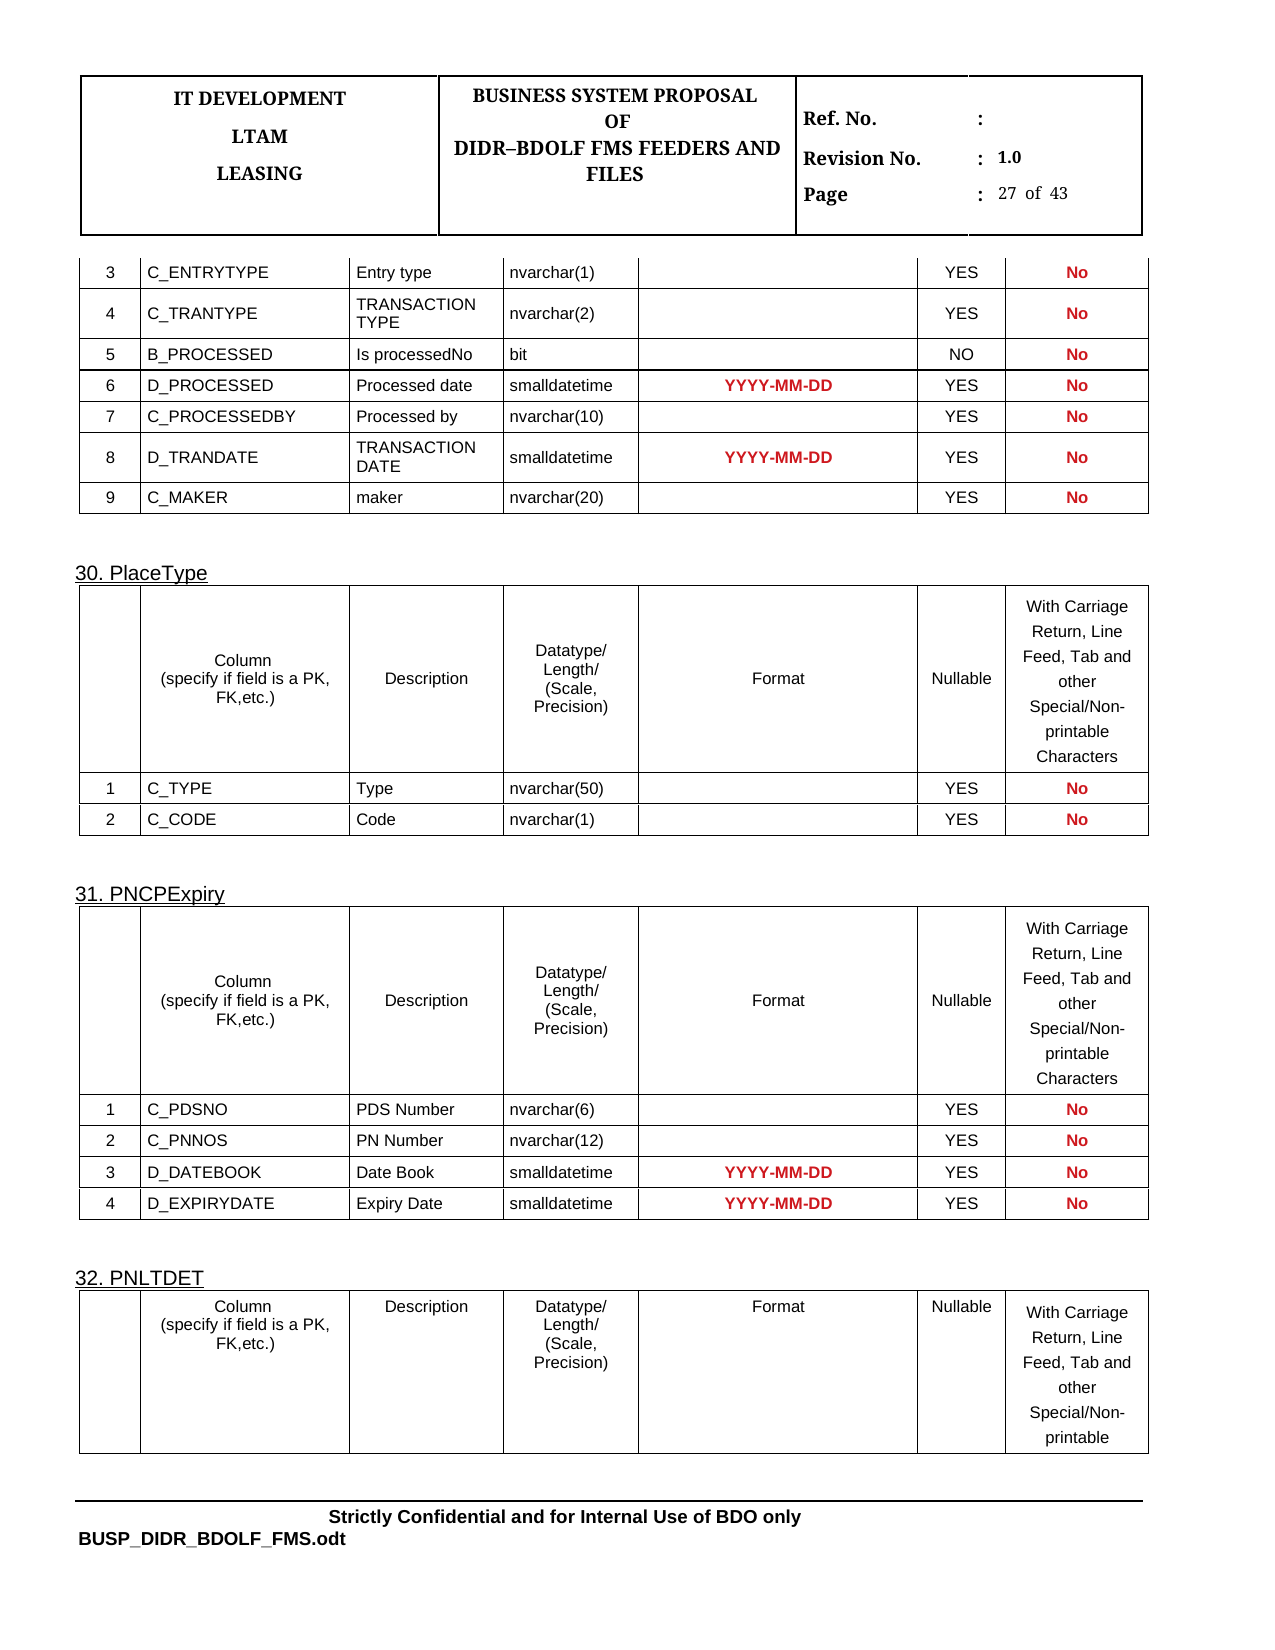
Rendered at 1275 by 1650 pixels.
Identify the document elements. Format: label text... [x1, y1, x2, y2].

table_header With Carriage Return, Line Feed, Tab and other Special/Non-printable Characters [1006, 586, 1148, 772]
table_cell Code [350, 805, 503, 835]
table_cell D_DATEBOOK [141, 1157, 349, 1187]
table_header [80, 1291, 140, 1453]
table_cell TRANSACTION DATE [350, 433, 503, 482]
table_cell 8 [80, 433, 140, 482]
table_header Datatype/Length/ (Scale, Precision) [504, 907, 638, 1094]
table_cell No [1006, 1189, 1148, 1219]
table_cell PDS Number [350, 1095, 503, 1125]
table_cell No [1006, 289, 1148, 338]
table_cell Expiry Date [350, 1189, 503, 1219]
table_cell nvarchar(10) [504, 402, 638, 432]
table_cell nvarchar(2) [504, 289, 638, 338]
table_cell nvarchar(1) [504, 258, 638, 288]
table_cell C_TRANTYPE [141, 289, 349, 338]
table_cell [639, 805, 917, 835]
table_cell [639, 773, 917, 803]
table_header Column (specify if field is a PK, FK,etc.) [141, 1291, 349, 1453]
table_cell YES [918, 805, 1005, 835]
table_cell 3 [80, 1157, 140, 1187]
table_cell smalldatetime [504, 1189, 638, 1219]
table_cell C_PDSNO [141, 1095, 349, 1125]
table_cell smalldatetime [504, 433, 638, 482]
table_cell smalldatetime [504, 1157, 638, 1187]
table_header Datatype/Length/ (Scale, Precision) [504, 586, 638, 772]
table_cell nvarchar(6) [504, 1095, 638, 1125]
table_cell 9 [80, 483, 140, 513]
table_cell Is processedNo [350, 339, 503, 369]
table_cell YES [918, 402, 1005, 432]
table_cell YES [918, 483, 1005, 513]
table_cell D_PROCESSED [141, 371, 349, 401]
table_cell YES [918, 1095, 1005, 1125]
table_cell 2 [80, 805, 140, 835]
table_cell nvarchar(20) [504, 483, 638, 513]
table_cell [639, 1126, 917, 1156]
text 30. PlaceType [75, 561, 1143, 585]
table_cell No [1006, 483, 1148, 513]
table_cell Date Book [350, 1157, 503, 1187]
table_header Description [350, 907, 503, 1094]
table_cell 4 [80, 289, 140, 338]
table_header With Carriage Return, Line Feed, Tab and other Special/Non-printable Characters [1006, 907, 1148, 1094]
table_cell YES [918, 433, 1005, 482]
table_header Nullable [918, 907, 1005, 1094]
table_cell YES [918, 773, 1005, 803]
table_cell PN Number [350, 1126, 503, 1156]
table_cell No [1006, 1126, 1148, 1156]
table_cell No [1006, 805, 1148, 835]
table_cell No [1006, 1095, 1148, 1125]
table_header With Carriage Return, Line Feed, Tab and other Special/Non-printable [1006, 1291, 1148, 1453]
table_cell YYYY-MM-DD [639, 433, 917, 482]
table_header Datatype/Length/ (Scale, Precision) [504, 1291, 638, 1453]
table_cell nvarchar(1) [504, 805, 638, 835]
table_cell B_PROCESSED [141, 339, 349, 369]
table_cell 3 [80, 258, 140, 288]
table_cell nvarchar(50) [504, 773, 638, 803]
table_cell YES [918, 1189, 1005, 1219]
table_cell No [1006, 258, 1148, 288]
table_cell C_CODE [141, 805, 349, 835]
table_cell YES [918, 1157, 1005, 1187]
table_header Format [639, 586, 917, 772]
table_cell smalldatetime [504, 371, 638, 401]
table_cell No [1006, 773, 1148, 803]
table_header Format [639, 1291, 917, 1453]
table_cell 6 [80, 371, 140, 401]
table_cell YYYY-MM-DD [639, 1189, 917, 1219]
table_cell YYYY-MM-DD [639, 371, 917, 401]
table_cell YES [918, 289, 1005, 338]
table_cell 2 [80, 1126, 140, 1156]
table_cell Entry type [350, 258, 503, 288]
table_cell D_TRANDATE [141, 433, 349, 482]
text 31. PNCPExpiry [75, 883, 1143, 906]
table_header Nullable [918, 1291, 1005, 1453]
table_cell NO [918, 339, 1005, 369]
table_cell TRANSACTION TYPE [350, 289, 503, 338]
table_cell nvarchar(12) [504, 1126, 638, 1156]
table_cell [639, 483, 917, 513]
table_header Nullable [918, 586, 1005, 772]
table_cell C_MAKER [141, 483, 349, 513]
table_cell 5 [80, 339, 140, 369]
table_cell No [1006, 433, 1148, 482]
table_cell Type [350, 773, 503, 803]
table_cell YES [918, 371, 1005, 401]
table_cell [639, 289, 917, 338]
table_cell Processed by [350, 402, 503, 432]
table_cell [639, 402, 917, 432]
table_cell C_ENTRYTYPE [141, 258, 349, 288]
table_header [80, 586, 140, 772]
table_cell C_PROCESSEDBY [141, 402, 349, 432]
table_header Format [639, 907, 917, 1094]
table_cell 1 [80, 773, 140, 803]
table_cell [639, 339, 917, 369]
table_cell Processed date [350, 371, 503, 401]
table_cell 1 [80, 1095, 140, 1125]
table_cell YES [918, 258, 1005, 288]
table_cell maker [350, 483, 503, 513]
table_cell D_EXPIRYDATE [141, 1189, 349, 1219]
table_cell No [1006, 402, 1148, 432]
table_cell [639, 258, 917, 288]
table_header Column (specify if field is a PK, FK,etc.) [141, 586, 349, 772]
table_cell C_TYPE [141, 773, 349, 803]
table_header Description [350, 1291, 503, 1453]
table_cell YYYY-MM-DD [639, 1157, 917, 1187]
table_cell bit [504, 339, 638, 369]
text 32. PNLTDET [75, 1267, 1143, 1290]
table_header Description [350, 586, 503, 772]
table_cell C_PNNOS [141, 1126, 349, 1156]
table_cell [639, 1095, 917, 1125]
table_cell No [1006, 371, 1148, 401]
table_cell 7 [80, 402, 140, 432]
table_header Column (specify if field is a PK, FK,etc.) [141, 907, 349, 1094]
table_cell No [1006, 1157, 1148, 1187]
table_header [80, 907, 140, 1094]
table_cell YES [918, 1126, 1005, 1156]
table_cell No [1006, 339, 1148, 369]
table_cell 4 [80, 1189, 140, 1219]
